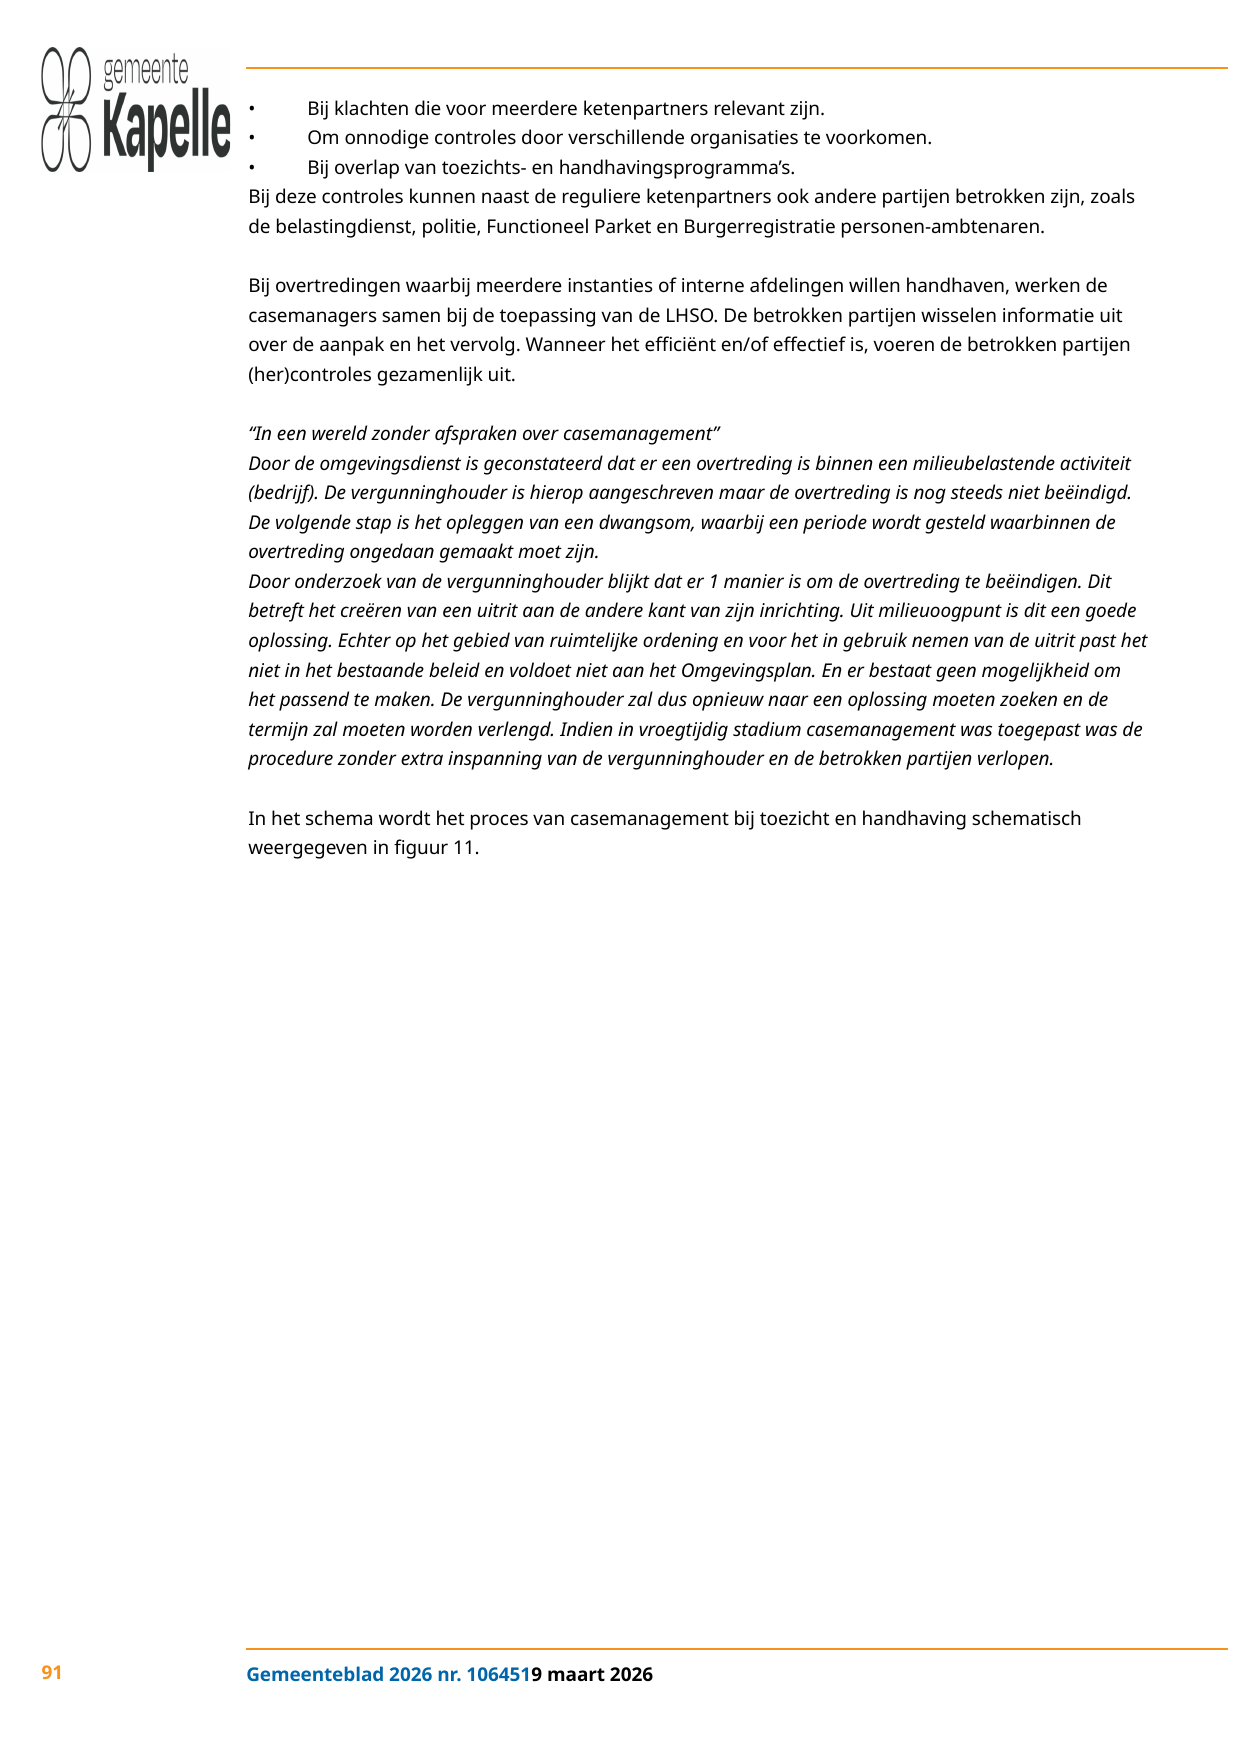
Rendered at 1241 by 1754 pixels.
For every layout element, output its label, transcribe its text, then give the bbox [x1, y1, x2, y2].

picture [41, 47, 231, 172]
list Bij overlap van toezichts- en handhavingsprogramma’s. [248, 154, 1152, 180]
list Bij klachten die voor meerdere ketenpartners relevant zijn. [248, 95, 1152, 121]
text Door de omgevingsdienst is geconstateerd dat er een overtreding is binnen een milieubelastende activiteit (bedrijf). De vergunninghouder is hierop aangeschreven maar de overtreding is nog steeds niet beëindigd. De volgende stap is het opleggen van een dwangsom, waarbij een periode wordt gesteld waarbinnen de overtreding ongedaan gemaakt moet zijn. [248, 450, 1152, 564]
text Bij deze controles kunnen naast de reguliere ketenpartners ook andere partijen betrokken zijn, zoals de belastingdienst, politie, Functioneel Parket en Burgerregistratie personen-ambtenaren. [248, 183, 1152, 239]
text In het schema wordt het proces van casemanagement bij toezicht en handhaving schematisch weergegeven in figuur 11. [248, 805, 1152, 860]
list Om onnodige controles door verschillende organisaties te voorkomen. [248, 124, 1152, 150]
text Door onderzoek van de vergunninghouder blijkt dat er 1 manier is om de overtreding te beëindigen. Dit betreft het creëren van een uitrit aan de andere kant van zijn inrichting. Uit milieuoogpunt is dit een goede oplossing. Echter op het gebied van ruimtelijke ordening en voor het in gebruik nemen van de uitrit past het niet in het bestaande beleid en voldoet niet aan het Omgevingsplan. En er bestaat geen mogelijkheid om het passend te maken. De vergunninghouder zal dus opnieuw naar een oplossing moeten zoeken en de termijn zal moeten worden verlengd. Indien in vroegtijdig stadium casemanagement was toegepast was de procedure zonder extra inspanning van de vergunninghouder en de betrokken partijen verlopen. [248, 568, 1152, 771]
text Bij overtredingen waarbij meerdere instanties of interne afdelingen willen handhaven, werken de casemanagers samen bij de toepassing van de LHSO. De betrokken partijen wisselen informatie uit over de aanpak en het vervolg. Wanneer het efficiënt en/of effectief is, voeren de betrokken partijen (her)controles gezamenlijk uit. [248, 272, 1152, 387]
text “In een wereld zonder afspraken over casemanagement” [248, 420, 1152, 446]
